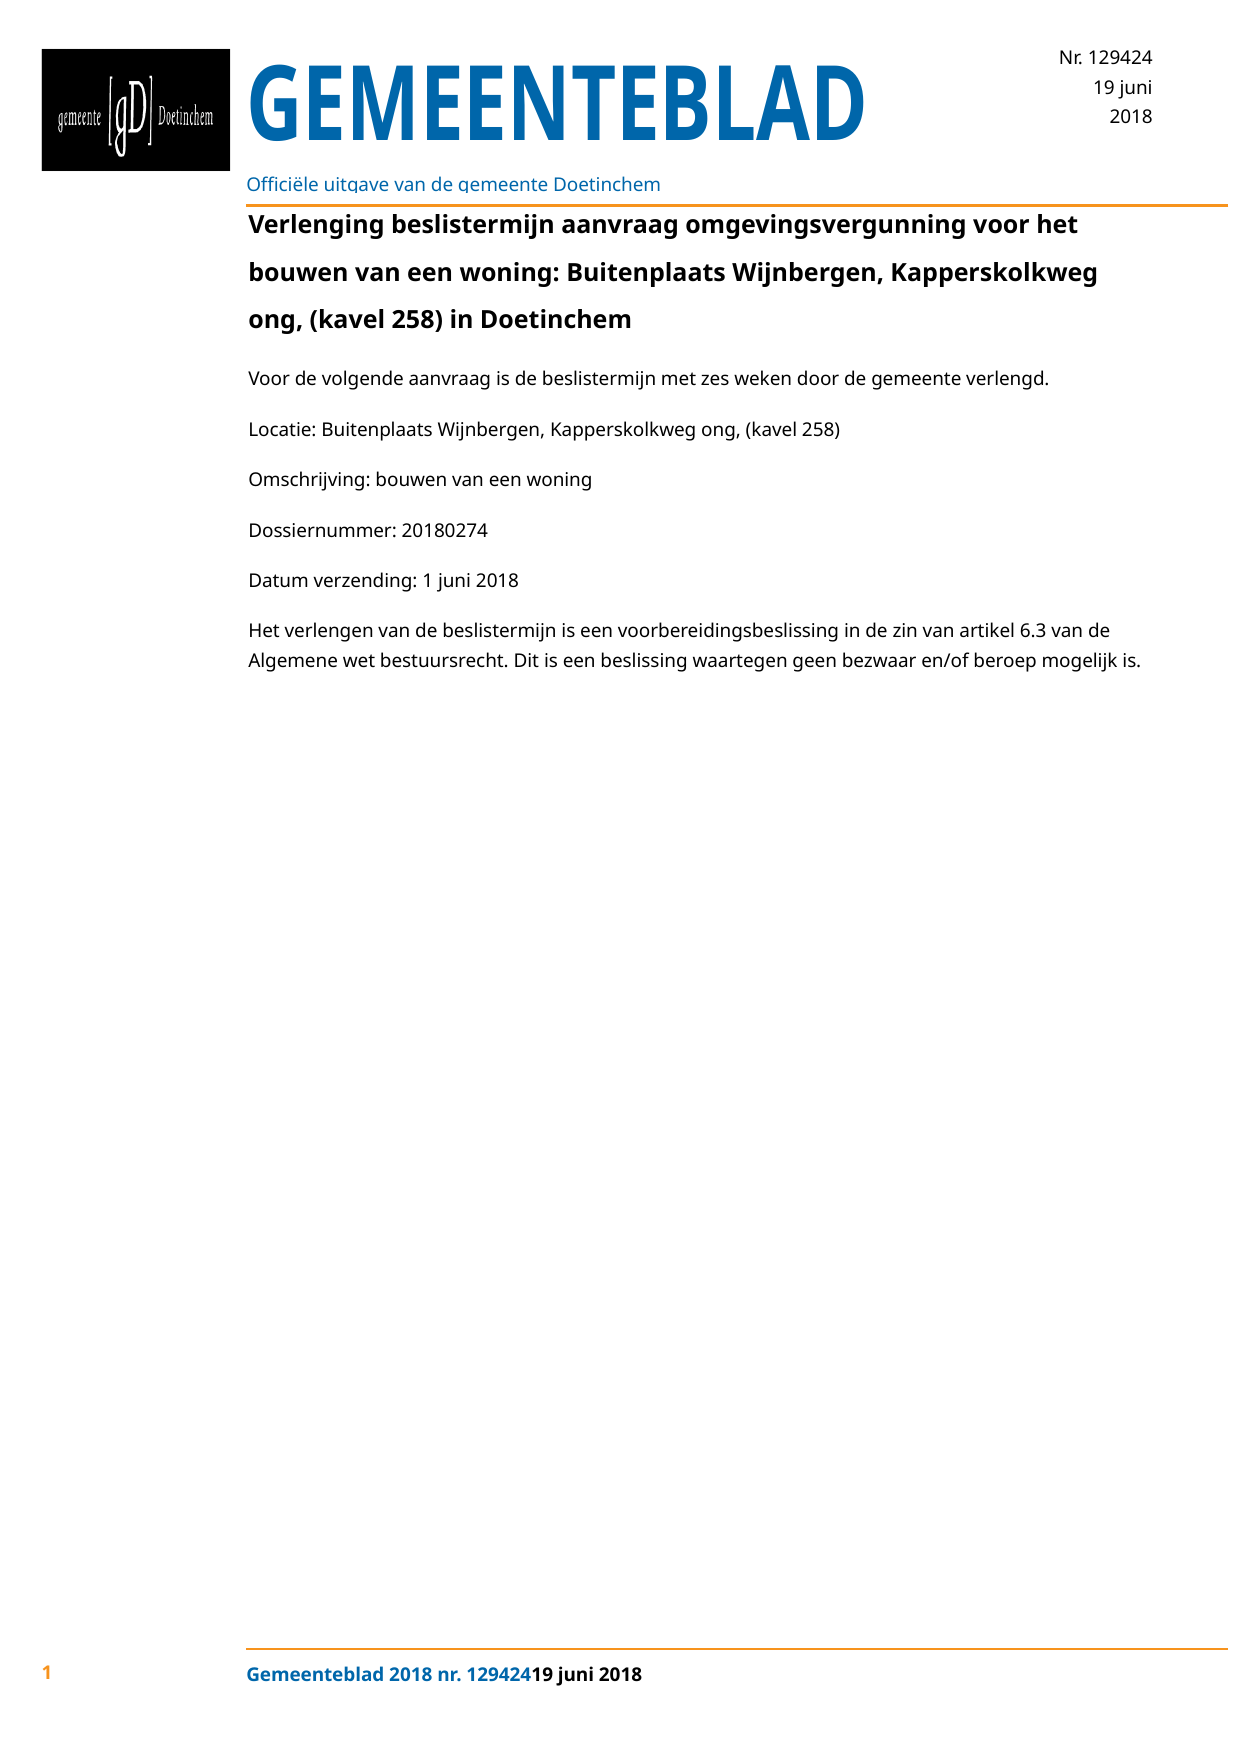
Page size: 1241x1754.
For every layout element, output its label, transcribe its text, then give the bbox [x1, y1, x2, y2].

text Voor de volgende aanvraag is de beslistermijn met zes weken door de gemeente verlengd. [248, 366, 1152, 391]
text Het verlengen van de beslistermijn is een voorbereidingsbeslissing in de zin van artikel 6.3 van de Algemene wet bestuursrecht. Dit is een beslissing waartegen geen bezwaar en/of beroep mogelijk is. [248, 618, 1152, 673]
text Locatie: Buitenplaats Wijnbergen, Kapperskolkweg ong, (kavel 258) [248, 416, 1152, 442]
text Datum verzending: 1 juni 2018 [248, 567, 1152, 593]
text Omschrijving: bouwen van een woning [248, 466, 1152, 492]
text Dossiernummer: 20180274 [248, 517, 1152, 542]
picture [41, 47, 231, 172]
text Verlenging beslistermijn aanvraag omgevingsvergunning voor het bouwen van een woning: Buitenplaats Wijnbergen, Kapperskolkweg ong, (kavel 258) in Doetinchem [248, 207, 1152, 336]
